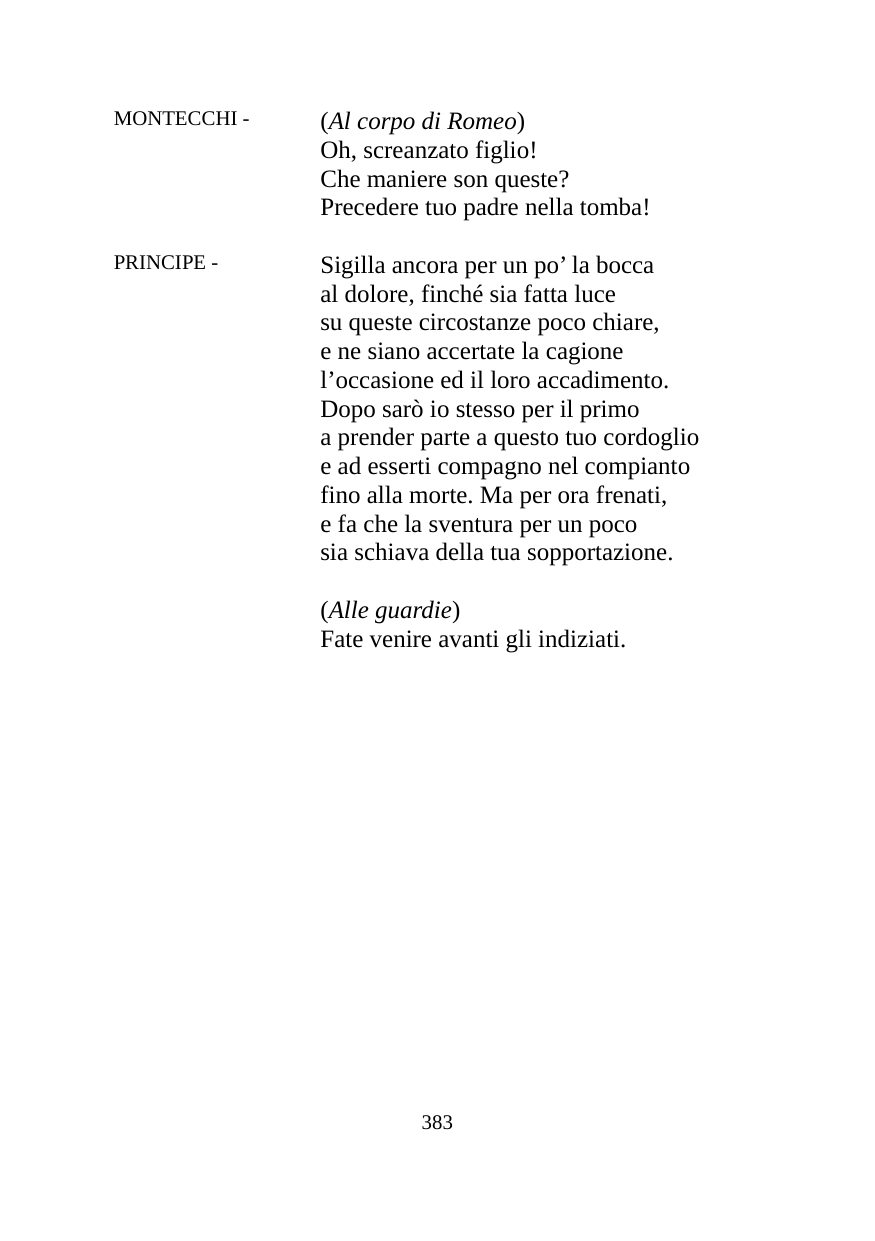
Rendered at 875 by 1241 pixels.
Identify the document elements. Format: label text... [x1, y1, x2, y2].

table_cell Sigilla ancora per un po’ la bocca al dolore, finché sia fatta luce su queste circostanze poco chiare, e ne siano accertate la cagione l’occasione ed il loro accadimento. Dopo sarò io stesso per il primo a prender parte a questo tuo cordoglio e ad esserti compagno nel compianto fino alla morte. Ma per ora frenati, e fa che la sventura per un poco sia schiava della tua sopportazione. [313, 250, 768, 595]
table_cell [106, 595, 313, 681]
table_cell (Al corpo di Romeo) Oh, screanzato figlio! Che maniere son queste? Precedere tuo padre nella tomba! [313, 106, 768, 250]
table_cell MONTECCHI - [106, 106, 313, 250]
table_cell (Alle guardie) Fate venire avanti gli indiziati. [313, 595, 768, 681]
table_cell PRINCIPE - [106, 250, 313, 595]
